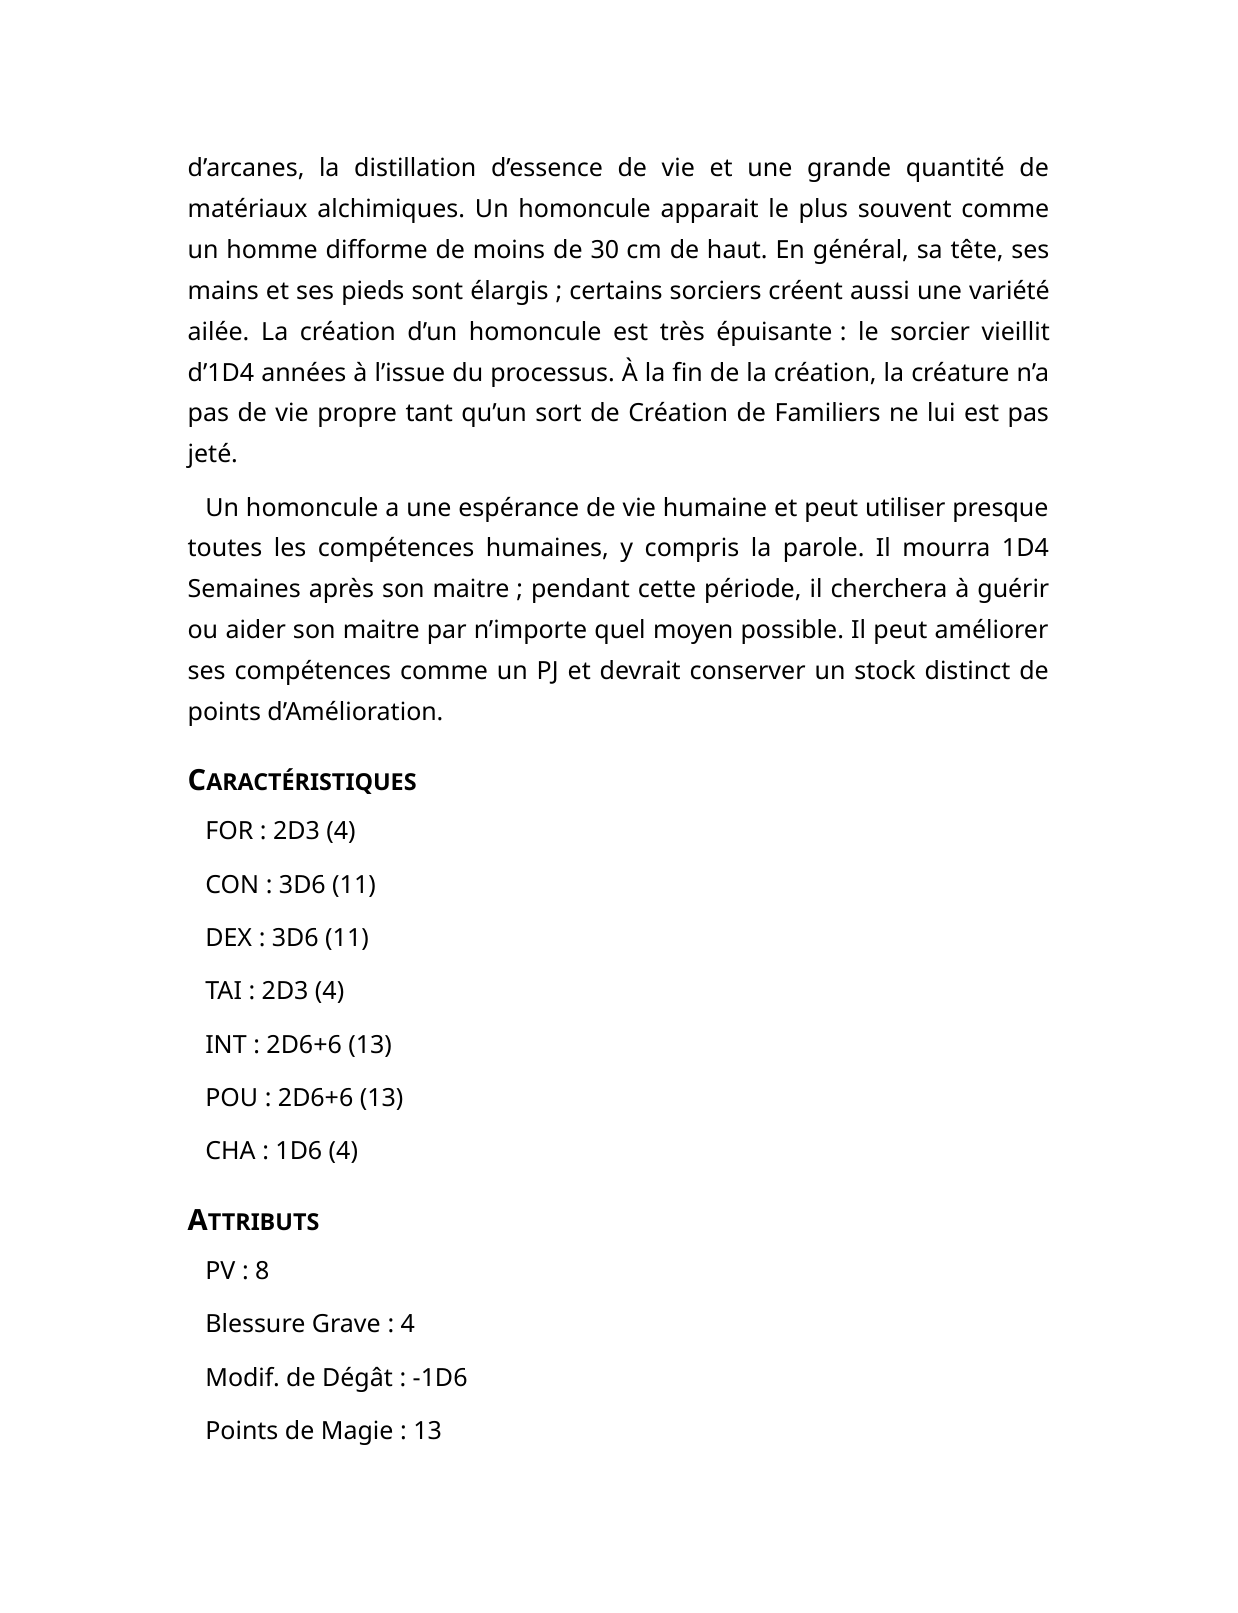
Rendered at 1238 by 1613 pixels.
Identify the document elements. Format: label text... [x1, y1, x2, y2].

text Modif. de Dégât : -1D6 [187, 1359, 1050, 1393]
text POU : 2D6+6 (13) [187, 1080, 1050, 1114]
text PV : 8 [187, 1253, 1050, 1287]
text INT : 2D6+6 (13) [187, 1026, 1050, 1060]
text Attributs [187, 1199, 1050, 1238]
text d’arcanes, la distillation d’essence de vie et une grande quantité de matériaux alchimiques. Un homoncule apparait le plus souvent comme un homme difforme de moins de 30 cm de haut. En général, sa tête, ses mains et ses pieds sont élargis ; certains sorciers créent aussi une variété ailée. La création d’un homoncule est très épuisante : le sorcier vieillit d’1D4 années à l’issue du processus. À la fin de la création, la créature n’a pas de vie propre tant qu’un sort de Création de Familiers ne lui est pas jeté. [187, 150, 1050, 470]
text Caractéristiques [187, 759, 1050, 799]
text Blessure Grave : 4 [187, 1306, 1050, 1340]
text CON : 3D6 (11) [187, 866, 1050, 900]
text Un homoncule a une espérance de vie humaine et peut utiliser presque toutes les compétences humaines, y compris la parole. Il mourra 1D4 Semaines après son maitre ; pendant cette période, il cherchera à guérir ou aider son maitre par n’importe quel moyen possible. Il peut améliorer ses compétences comme un PJ et devrait conserver un stock distinct de points d’Amélioration. [187, 489, 1050, 727]
text TAI : 2D3 (4) [187, 973, 1050, 1007]
text CHA : 1D6 (4) [187, 1133, 1050, 1167]
text FOR : 2D3 (4) [187, 813, 1050, 847]
text DEX : 3D6 (11) [187, 920, 1050, 954]
text Points de Magie : 13 [187, 1413, 1050, 1447]
